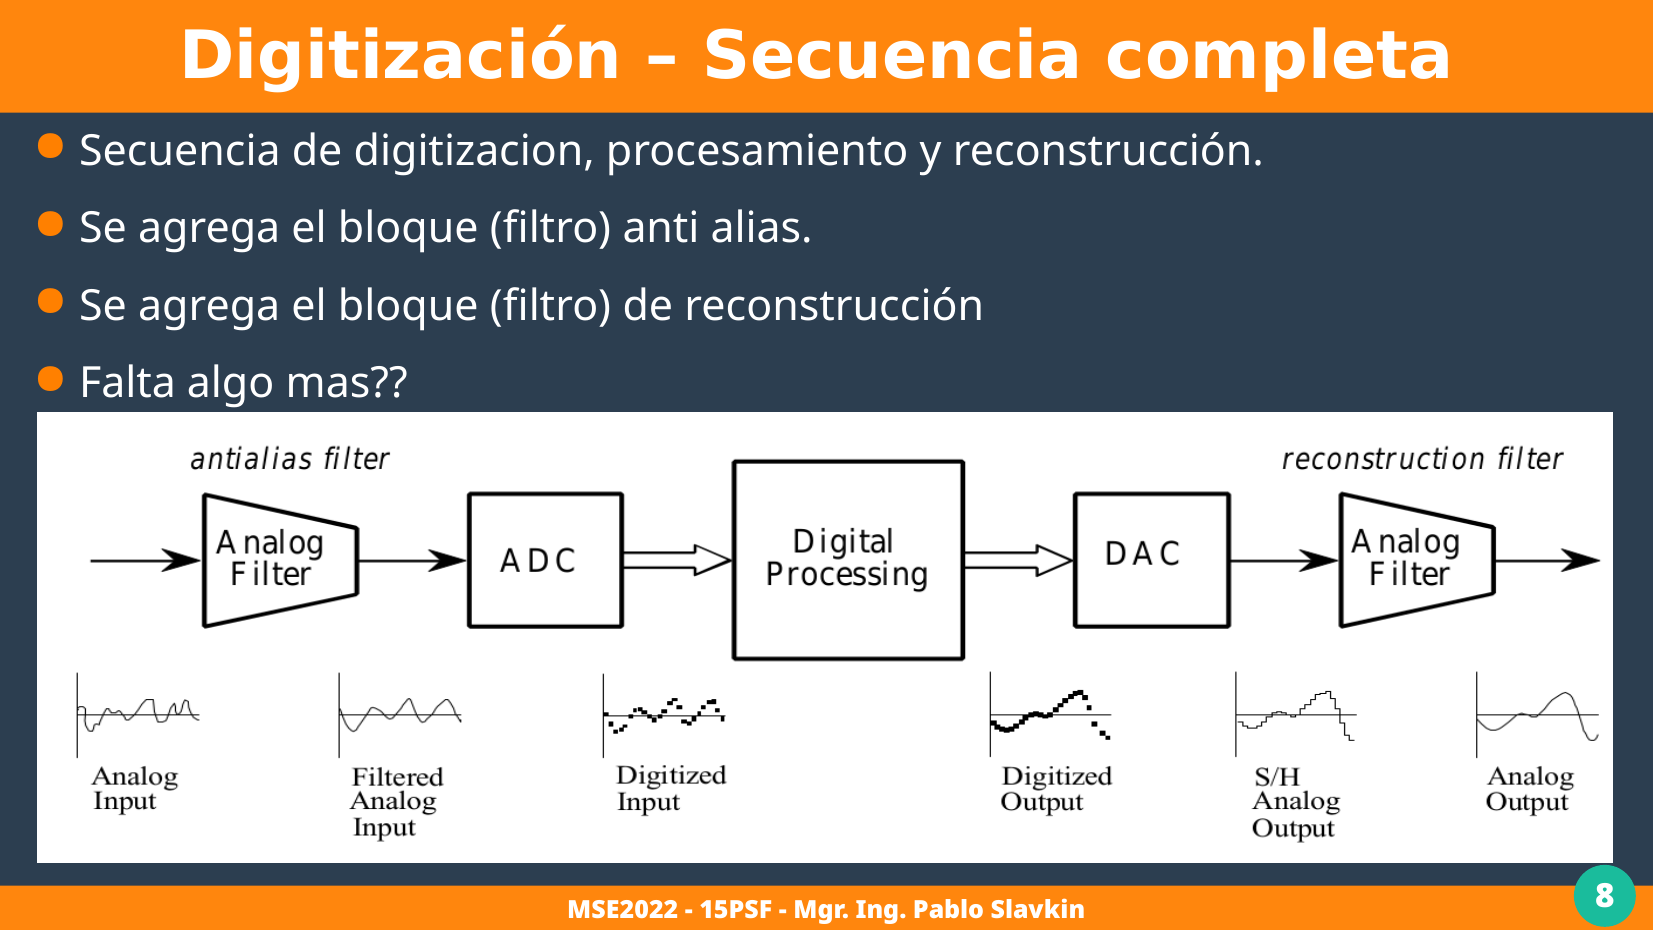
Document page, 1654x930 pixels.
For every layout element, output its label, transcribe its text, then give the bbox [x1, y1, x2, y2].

picture [37, 413, 1613, 863]
list Secuencia de digitizacion, procesamiento y reconstrucción. Se agrega el bloque (filtro) anti alias. Se agrega el bloque (filtro) de reconstrucción Falta algo mas?? [18, 119, 1648, 413]
title Digitización – Secuencia completa [37, 16, 1613, 120]
